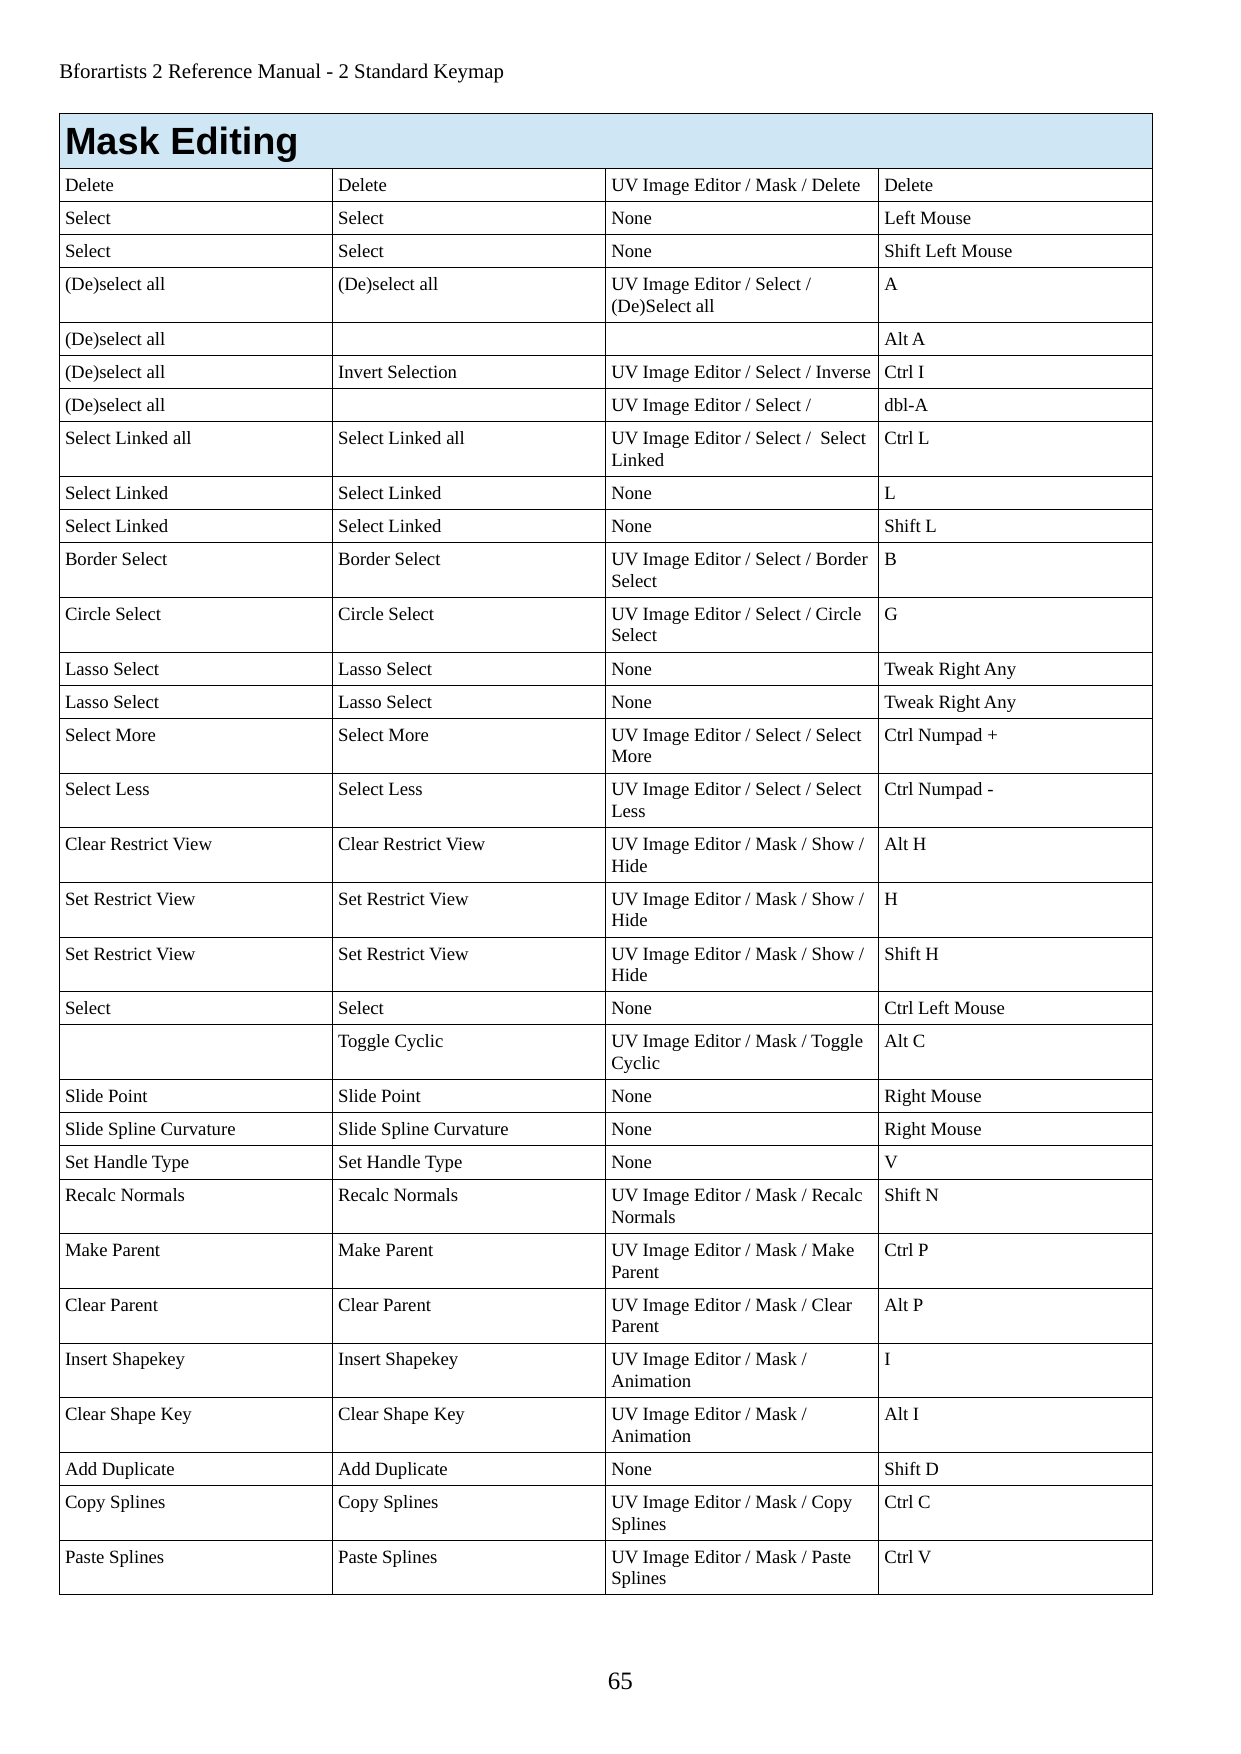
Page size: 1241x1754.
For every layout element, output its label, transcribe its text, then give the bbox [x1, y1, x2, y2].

table_cell Lasso Select [333, 653, 605, 685]
table_cell Circle Select [333, 598, 605, 652]
table_cell Right Mouse [879, 1080, 1152, 1112]
table_cell UV Image Editor / Mask / Show / Hide [606, 938, 878, 991]
table_cell UV Image Editor / Select / Select Less [606, 774, 878, 827]
table_cell UV Image Editor / Mask / Show / Hide [606, 883, 878, 937]
table_cell Slide Point [60, 1080, 332, 1112]
table_cell Shift Left Mouse [879, 235, 1152, 267]
table_cell Left Mouse [879, 202, 1152, 234]
table_cell Paste Splines [60, 1541, 332, 1594]
table_cell B [879, 543, 1152, 597]
table_cell None [606, 686, 878, 718]
table_cell Clear Parent [333, 1289, 605, 1342]
table_cell (De)select all [60, 389, 332, 421]
table_cell None [606, 477, 878, 509]
table_cell Select Linked [60, 510, 332, 542]
table_cell Clear Parent [60, 1289, 332, 1342]
table_cell UV Image Editor / Mask / Copy Splines [606, 1486, 878, 1540]
table_cell Lasso Select [333, 686, 605, 718]
table_cell Ctrl Left Mouse [879, 992, 1152, 1024]
table_cell A [879, 268, 1152, 322]
table_cell Recalc Normals [333, 1180, 605, 1233]
table_cell Insert Shapekey [60, 1344, 332, 1397]
table_cell Set Handle Type [60, 1146, 332, 1178]
table_cell Delete [333, 169, 605, 201]
table_cell Alt H [879, 828, 1152, 882]
table_cell UV Image Editor / Select / [606, 389, 878, 421]
table_cell Alt P [879, 1289, 1152, 1342]
table_cell Select More [333, 719, 605, 772]
table_cell UV Image Editor / Select / Inverse [606, 356, 878, 388]
table_cell None [606, 202, 878, 234]
table_cell Lasso Select [60, 653, 332, 685]
table_cell Select Linked [60, 477, 332, 509]
table_cell (De)select all [60, 268, 332, 322]
table_cell None [606, 235, 878, 267]
table_cell [333, 389, 605, 421]
table_cell I [879, 1344, 1152, 1397]
table_cell Border Select [333, 543, 605, 597]
table_cell Set Restrict View [60, 938, 332, 991]
table_cell Select More [60, 719, 332, 772]
table_cell None [606, 1113, 878, 1145]
table_cell UV Image Editor / Mask / Clear Parent [606, 1289, 878, 1342]
table_cell Right Mouse [879, 1113, 1152, 1145]
table_cell Clear Restrict View [60, 828, 332, 882]
table_cell Shift H [879, 938, 1152, 991]
table_cell Delete [60, 169, 332, 201]
table_cell UV Image Editor / Mask / Toggle Cyclic [606, 1025, 878, 1079]
table_cell Tweak Right Any [879, 653, 1152, 685]
table_cell dbl-A [879, 389, 1152, 421]
table_cell None [606, 1453, 878, 1485]
table_cell G [879, 598, 1152, 652]
table_cell Select Less [60, 774, 332, 827]
table_cell Select [60, 992, 332, 1024]
table_cell Set Restrict View [333, 883, 605, 937]
table_cell Slide Point [333, 1080, 605, 1112]
table_cell Tweak Right Any [879, 686, 1152, 718]
table_cell Paste Splines [333, 1541, 605, 1594]
table_cell UV Image Editor / Mask / Paste Splines [606, 1541, 878, 1594]
table_cell Make Parent [60, 1234, 332, 1288]
table_cell Delete [879, 169, 1152, 201]
table_cell Copy Splines [60, 1486, 332, 1540]
table_cell Select Linked all [60, 422, 332, 476]
table_cell Slide Spline Curvature [60, 1113, 332, 1145]
table_cell (De)select all [60, 323, 332, 355]
table_cell None [606, 1146, 878, 1178]
table_cell Alt C [879, 1025, 1152, 1079]
table_cell Copy Splines [333, 1486, 605, 1540]
table_cell Clear Restrict View [333, 828, 605, 882]
table_cell Select Linked all [333, 422, 605, 476]
table_cell [606, 323, 878, 355]
table_cell Ctrl I [879, 356, 1152, 388]
table_cell UV Image Editor / Select / Circle Select [606, 598, 878, 652]
table_cell H [879, 883, 1152, 937]
table_cell Set Restrict View [60, 883, 332, 937]
table_cell Circle Select [60, 598, 332, 652]
table_cell Slide Spline Curvature [333, 1113, 605, 1145]
table_cell Toggle Cyclic [333, 1025, 605, 1079]
table_cell Add Duplicate [60, 1453, 332, 1485]
table_cell Select [333, 235, 605, 267]
table_cell UV Image Editor / Mask / Recalc Normals [606, 1180, 878, 1233]
table_cell V [879, 1146, 1152, 1178]
table_cell Select Linked [333, 477, 605, 509]
table_cell None [606, 1080, 878, 1112]
table_cell Shift N [879, 1180, 1152, 1233]
table_cell Ctrl Numpad + [879, 719, 1152, 772]
table_cell Select Linked [333, 510, 605, 542]
table_cell None [606, 510, 878, 542]
table_cell Set Handle Type [333, 1146, 605, 1178]
table_cell UV Image Editor / Select / Border Select [606, 543, 878, 597]
table_cell Alt I [879, 1398, 1152, 1452]
table_cell Select [60, 235, 332, 267]
table_cell None [606, 992, 878, 1024]
table_cell Add Duplicate [333, 1453, 605, 1485]
table_cell Alt A [879, 323, 1152, 355]
table_cell Select Less [333, 774, 605, 827]
table_cell Ctrl V [879, 1541, 1152, 1594]
table_cell None [606, 653, 878, 685]
table_cell Clear Shape Key [60, 1398, 332, 1452]
table_cell UV Image Editor / Select / (De)Select all [606, 268, 878, 322]
table_cell UV Image Editor / Select / Select Linked [606, 422, 878, 476]
table_cell Invert Selection [333, 356, 605, 388]
table_cell UV Image Editor / Mask / Animation [606, 1398, 878, 1452]
table_cell UV Image Editor / Mask / Delete [606, 169, 878, 201]
table_cell Insert Shapekey [333, 1344, 605, 1397]
table_cell (De)select all [60, 356, 332, 388]
table_cell Set Restrict View [333, 938, 605, 991]
table_cell Select [60, 202, 332, 234]
table_cell Recalc Normals [60, 1180, 332, 1233]
table_cell Select [333, 992, 605, 1024]
table_cell [60, 1025, 332, 1079]
table_cell UV Image Editor / Select / Select More [606, 719, 878, 772]
table_cell Ctrl C [879, 1486, 1152, 1540]
table_cell UV Image Editor / Mask / Animation [606, 1344, 878, 1397]
table_cell UV Image Editor / Mask / Make Parent [606, 1234, 878, 1288]
table_cell Clear Shape Key [333, 1398, 605, 1452]
table_cell [333, 323, 605, 355]
table_cell Make Parent [333, 1234, 605, 1288]
table_cell Ctrl L [879, 422, 1152, 476]
table_cell Shift L [879, 510, 1152, 542]
table_cell Ctrl P [879, 1234, 1152, 1288]
table_cell Shift D [879, 1453, 1152, 1485]
table_cell Ctrl Numpad - [879, 774, 1152, 827]
table_cell Lasso Select [60, 686, 332, 718]
table_cell Border Select [60, 543, 332, 597]
table_cell UV Image Editor / Mask / Show / Hide [606, 828, 878, 882]
table_cell Select [333, 202, 605, 234]
table_cell (De)select all [333, 268, 605, 322]
table_header Mask Editing [60, 114, 1152, 168]
table_cell L [879, 477, 1152, 509]
